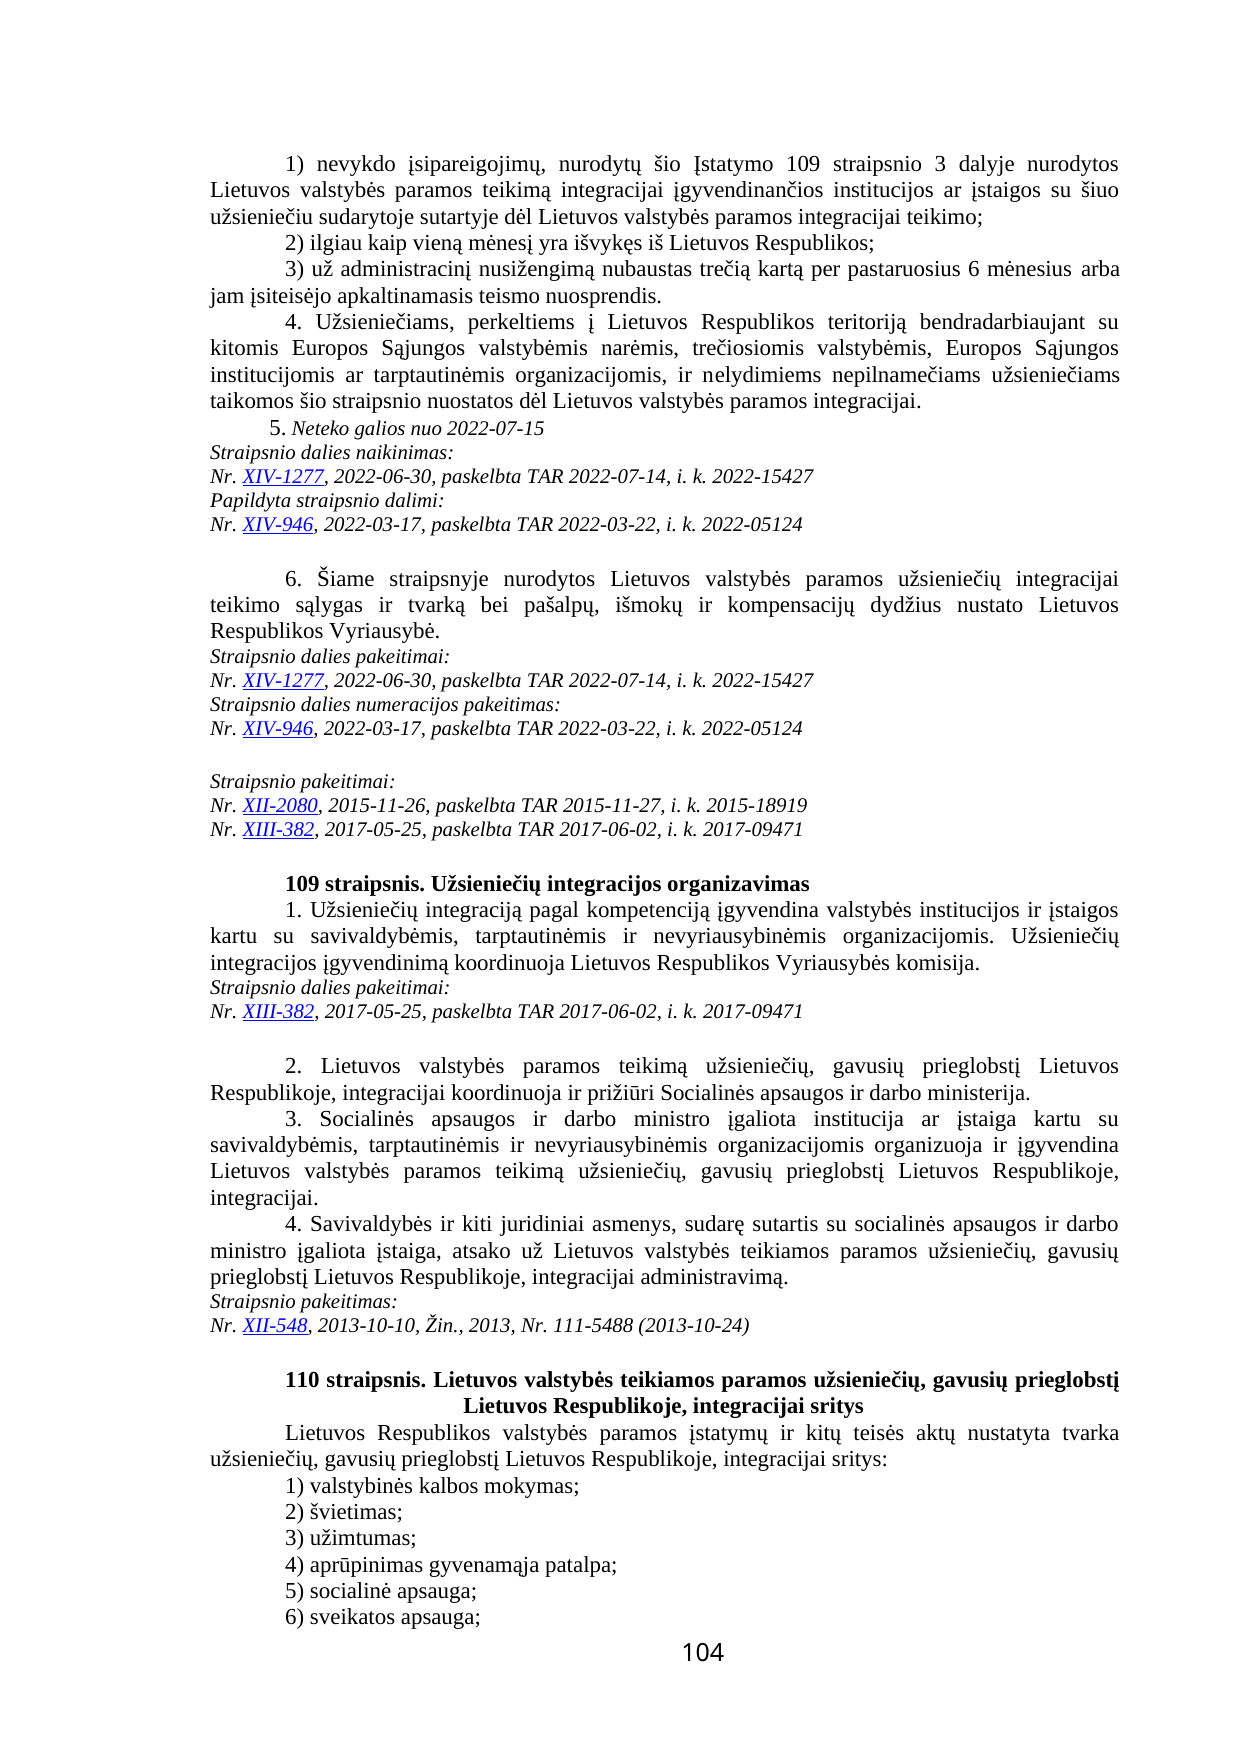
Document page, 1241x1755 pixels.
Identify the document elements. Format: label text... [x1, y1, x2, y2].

text Lietuvos Respublikos valstybės paramos įstatymų ir kitų teisės aktų nustatyta tvarka užsieniečių, gavusių prieglobstį Lietuvos Respublikoje, integracijai sritys: [210, 1419, 1120, 1472]
text 6. Šiame straipsnyje nurodytos Lietuvos valstybės paramos užsieniečių integracijai teikimo sąlygas ir tvarką bei pašalpų, išmokų ir kompensacijų dydžius nustato Lietuvos Respublikos Vyriausybė. [210, 565, 1120, 644]
text 2) ilgiau kaip vieną mėnesį yra išvykęs iš Lietuvos Respublikos; [210, 229, 1120, 255]
text Straipsnio pakeitimai: [210, 769, 1120, 793]
text 5. Neteko galios nuo 2022-07-15 [210, 413, 1120, 440]
text 4. Užsieniečiams, perkeltiems į Lietuvos Respublikos teritoriją bendradarbiaujant su kitomis Europos Sąjungos valstybėmis narėmis, trečiosiomis valstybėmis, Europos Sąjungos institucijomis ar tarptautinėmis organizacijomis, ir nelydimiems nepilnamečiams užsieniečiams taikomos šio straipsnio nuostatos dėl Lietuvos valstybės paramos integracijai. [210, 308, 1120, 413]
text 1) valstybinės kalbos mokymas; [210, 1472, 1120, 1498]
text Nr. XIV-946, 2022-03-17, paskelbta TAR 2022-03-22, i. k. 2022-05124 [210, 716, 1120, 740]
text Straipsnio pakeitimas: [210, 1289, 1120, 1313]
text 2. Lietuvos valstybės paramos teikimą užsieniečių, gavusių prieglobstį Lietuvos Respublikoje, integracijai koordinuoja ir prižiūri Socialinės apsaugos ir darbo ministerija. [210, 1052, 1120, 1105]
text Nr. XIV-1277, 2022-06-30, paskelbta TAR 2022-07-14, i. k. 2022-15427 [210, 464, 1120, 488]
text Straipsnio dalies numeracijos pakeitimas: [210, 692, 1120, 716]
text Nr. XII-548, 2013-10-10, Žin., 2013, Nr. 111-5488 (2013-10-24) [210, 1313, 1120, 1337]
text 1. Užsieniečių integraciją pagal kompetenciją įgyvendina valstybės institucijos ir įstaigos kartu su savivaldybėmis, tarptautinėmis ir nevyriausybinėmis organizacijomis. Užsieniečių integracijos įgyvendinimą koordinuoja Lietuvos Respublikos Vyriausybės komisija. [210, 896, 1120, 975]
text Nr. XIV-946, 2022-03-17, paskelbta TAR 2022-03-22, i. k. 2022-05124 [210, 512, 1120, 536]
text 4. Savivaldybės ir kiti juridiniai asmenys, sudarę sutartis su socialinės apsaugos ir darbo ministro įgaliota įstaiga, atsako už Lietuvos valstybės teikiamos paramos užsieniečių, gavusių prieglobstį Lietuvos Respublikoje, integracijai administravimą. [210, 1210, 1120, 1289]
text Nr. XIII-382, 2017-05-25, paskelbta TAR 2017-06-02, i. k. 2017-09471 [210, 999, 1120, 1023]
text 4) aprūpinimas gyvenamąja patalpa; [210, 1551, 1120, 1577]
text 2) švietimas; [210, 1498, 1120, 1524]
text 109 straipsnis. Užsieniečių integracijos organizavimas [210, 870, 1120, 896]
text Nr. XII-2080, 2015-11-26, paskelbta TAR 2015-11-27, i. k. 2015-18919 [210, 793, 1120, 817]
text 3. Socialinės apsaugos ir darbo ministro įgaliota institucija ar įstaiga kartu su savivaldybėmis, tarptautinėmis ir nevyriausybinėmis organizacijomis organizuoja ir įgyvendina Lietuvos valstybės paramos teikimą užsieniečių, gavusių prieglobstį Lietuvos Respublikoje, integracijai. [210, 1105, 1120, 1210]
text 3) užimtumas; [210, 1524, 1120, 1551]
text Papildyta straipsnio dalimi: [210, 488, 1120, 512]
text Nr. XIII-382, 2017-05-25, paskelbta TAR 2017-06-02, i. k. 2017-09471 [210, 817, 1120, 841]
text 3) už administracinį nusižengimą nubaustas trečią kartą per pastaruosius 6 mėnesius arba jam įsiteisėjo apkaltinamasis teismo nuosprendis. [210, 255, 1120, 308]
text 6) sveikatos apsauga; [210, 1603, 1120, 1630]
text Nr. XIV-1277, 2022-06-30, paskelbta TAR 2022-07-14, i. k. 2022-15427 [210, 668, 1120, 692]
text 110 straipsnis. Lietuvos valstybės teikiamos paramos užsieniečių, gavusių prieglobstį Lietuvos Respublikoje, integracijai sritys [285, 1366, 1120, 1419]
text Straipsnio dalies pakeitimai: [210, 644, 1120, 668]
text Straipsnio dalies pakeitimai: [210, 975, 1120, 999]
text 5) socialinė apsauga; [210, 1577, 1120, 1603]
text Straipsnio dalies naikinimas: [210, 440, 1120, 464]
text 1) nevykdo įsipareigojimų, nurodytų šio Įstatymo 109 straipsnio 3 dalyje nurodytos Lietuvos valstybės paramos teikimą integracijai įgyvendinančios institucijos ar įstaigos su šiuo užsieniečiu sudarytoje sutartyje dėl Lietuvos valstybės paramos integracijai teikimo; [210, 150, 1120, 229]
